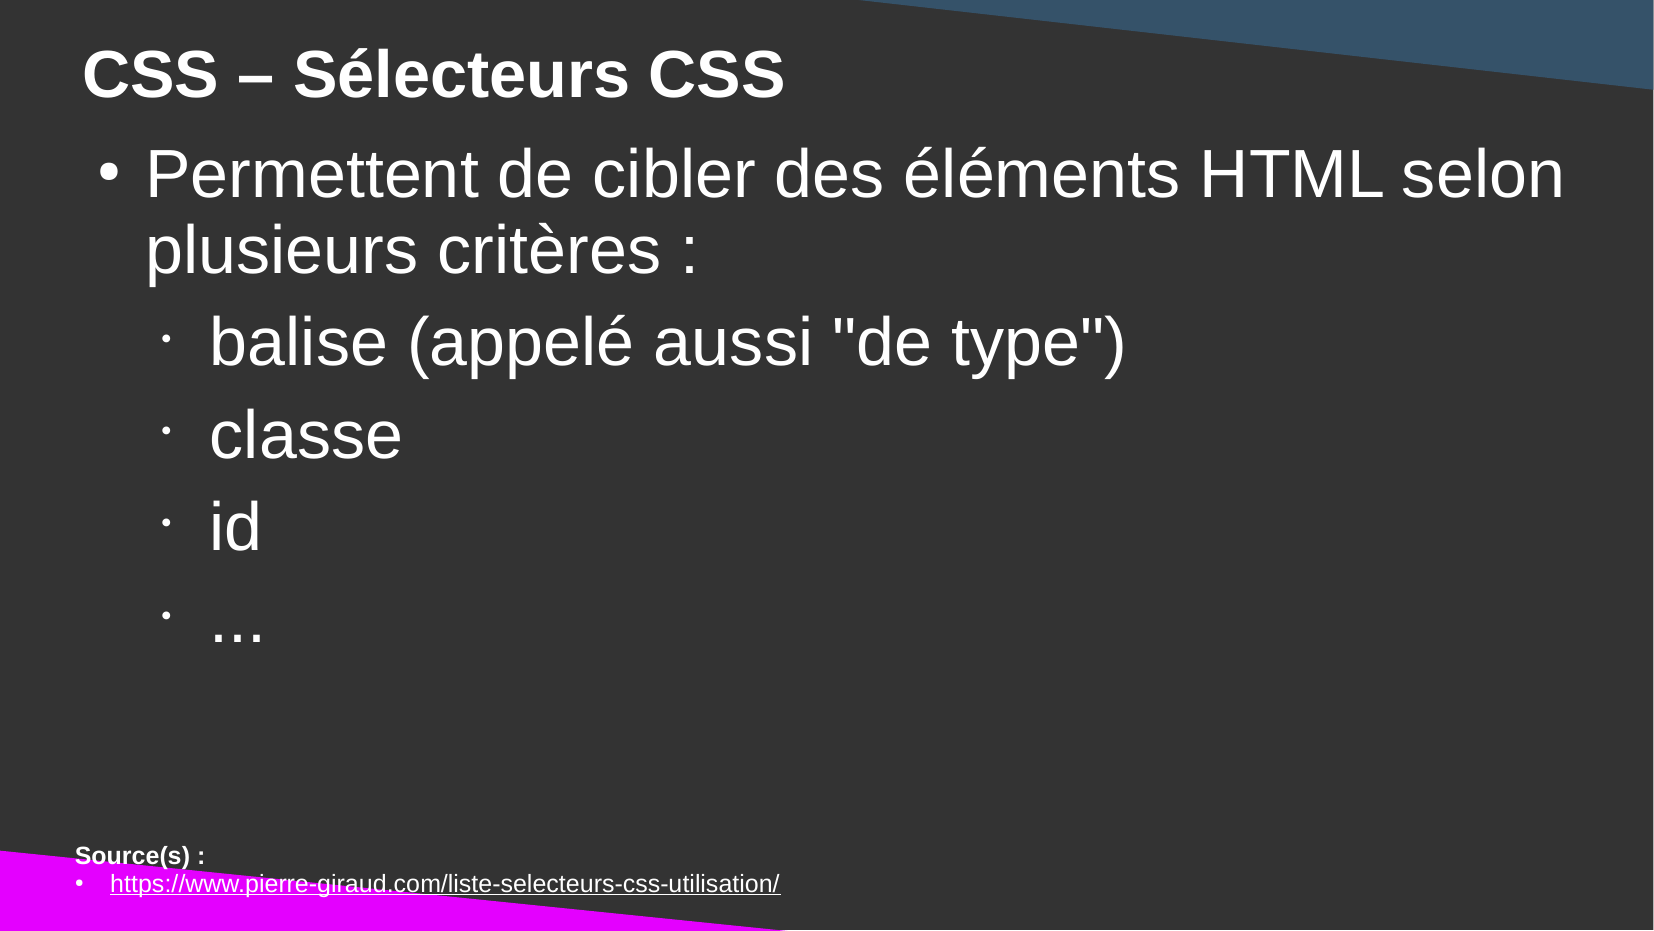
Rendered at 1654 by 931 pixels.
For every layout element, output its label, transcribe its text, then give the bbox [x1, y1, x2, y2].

text_box [0, 850, 788, 931]
list Permettent de cibler des éléments HTML selon plusieurs critères : balise (appelé aussi "de type") classe id ... [80, 135, 1605, 662]
title CSS – Sélecteurs CSS [82, 37, 1571, 122]
text_box [858, 0, 1654, 90]
text_box Source(s) : https://www.pierre-giraud.com/liste-selecteurs-css-utilisation/ [59, 834, 1546, 906]
